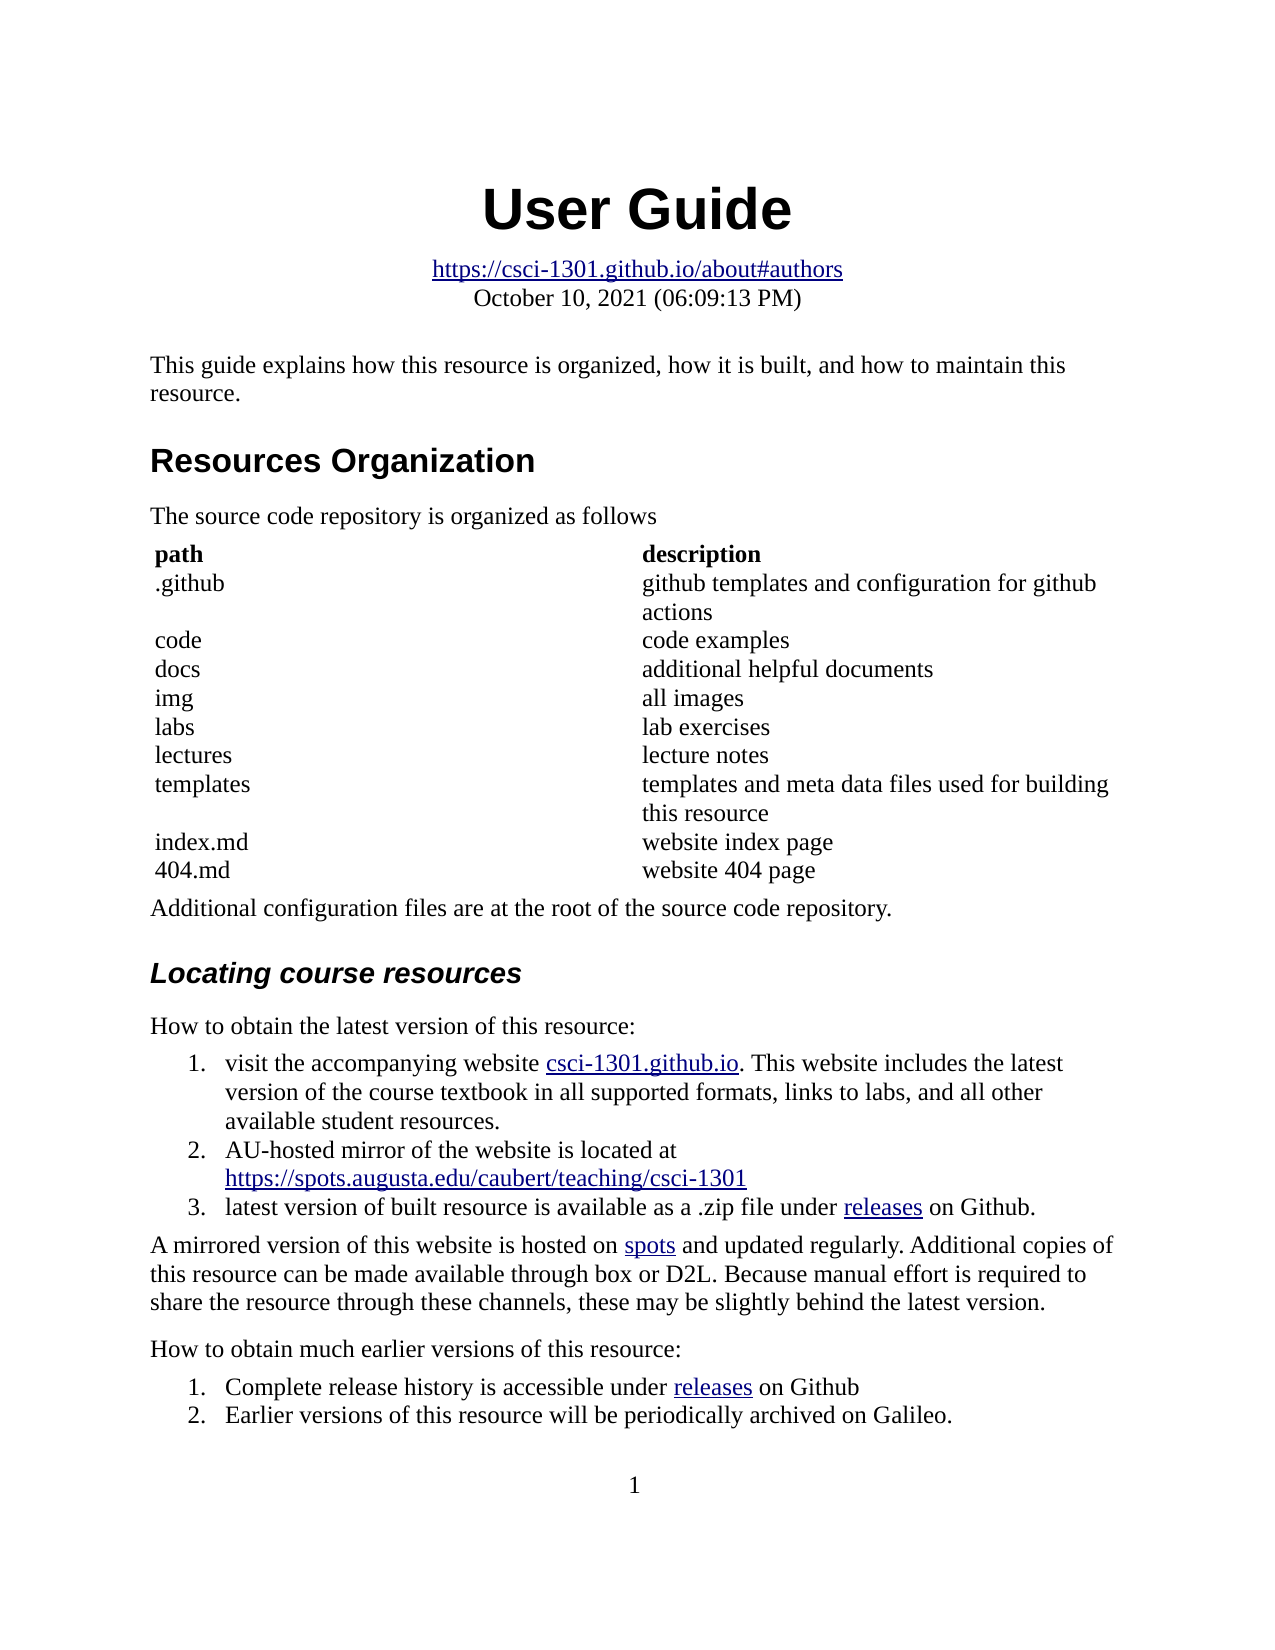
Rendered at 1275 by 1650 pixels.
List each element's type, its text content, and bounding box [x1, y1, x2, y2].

table_header description [638, 539, 1125, 568]
table_cell lectures [150, 740, 637, 769]
text How to obtain the latest version of this resource: [150, 1011, 1125, 1039]
subtitle Locating course resources [150, 956, 1125, 989]
title User Guide [150, 175, 1125, 242]
table_cell .github [150, 568, 637, 625]
table_cell lab exercises [638, 712, 1125, 740]
table_cell code examples [638, 625, 1125, 654]
table_header path [150, 539, 637, 568]
text Additional configuration files are at the root of the source code repository. [150, 893, 1125, 922]
list latest version of built resource is available as a .zip file under releases on Github. [187, 1192, 1125, 1221]
table_cell docs [150, 654, 637, 683]
text How to obtain much earlier versions of this resource: [150, 1334, 1125, 1363]
text October 10, 2021 (06:09:13 PM) [150, 283, 1125, 312]
list Complete release history is accessible under releases on Github [187, 1372, 1125, 1401]
list visit the accompanying website csci-1301.github.io. This website includes the latest version of the course textbook in all supported formats, links to labs, and all other available student resources. [187, 1048, 1125, 1135]
table_cell lecture notes [638, 740, 1125, 769]
list Earlier versions of this resource will be periodically archived on Galileo. [187, 1401, 1125, 1429]
text https://csci-1301.github.io/about#authors [150, 254, 1125, 283]
table_cell website index page [638, 827, 1125, 855]
table_cell all images [638, 683, 1125, 712]
text A mirrored version of this website is hosted on spots and updated regularly. Additional copies of this resource can be made available through box or D2L. Because manual effort is required to share the resource through these channels, these may be slightly behind the latest version. [150, 1230, 1125, 1316]
table_cell additional helpful documents [638, 654, 1125, 683]
table_cell templates [150, 769, 637, 827]
table_cell code [150, 625, 637, 654]
table_cell img [150, 683, 637, 712]
table_cell website 404 page [638, 855, 1125, 884]
table_cell templates and meta data files used for building this resource [638, 769, 1125, 827]
text The source code repository is organized as follows [150, 501, 1125, 530]
table_cell 404.md [150, 855, 637, 884]
subtitle Resources Organization [150, 441, 1125, 480]
table_cell index.md [150, 827, 637, 855]
list AU-hosted mirror of the website is located at https://spots.augusta.edu/caubert/teaching/csci-1301 [187, 1135, 1125, 1192]
table_cell github templates and configuration for github actions [638, 568, 1125, 625]
text This guide explains how this resource is organized, how it is built, and how to maintain this resource. [150, 350, 1125, 407]
table_cell labs [150, 712, 637, 740]
